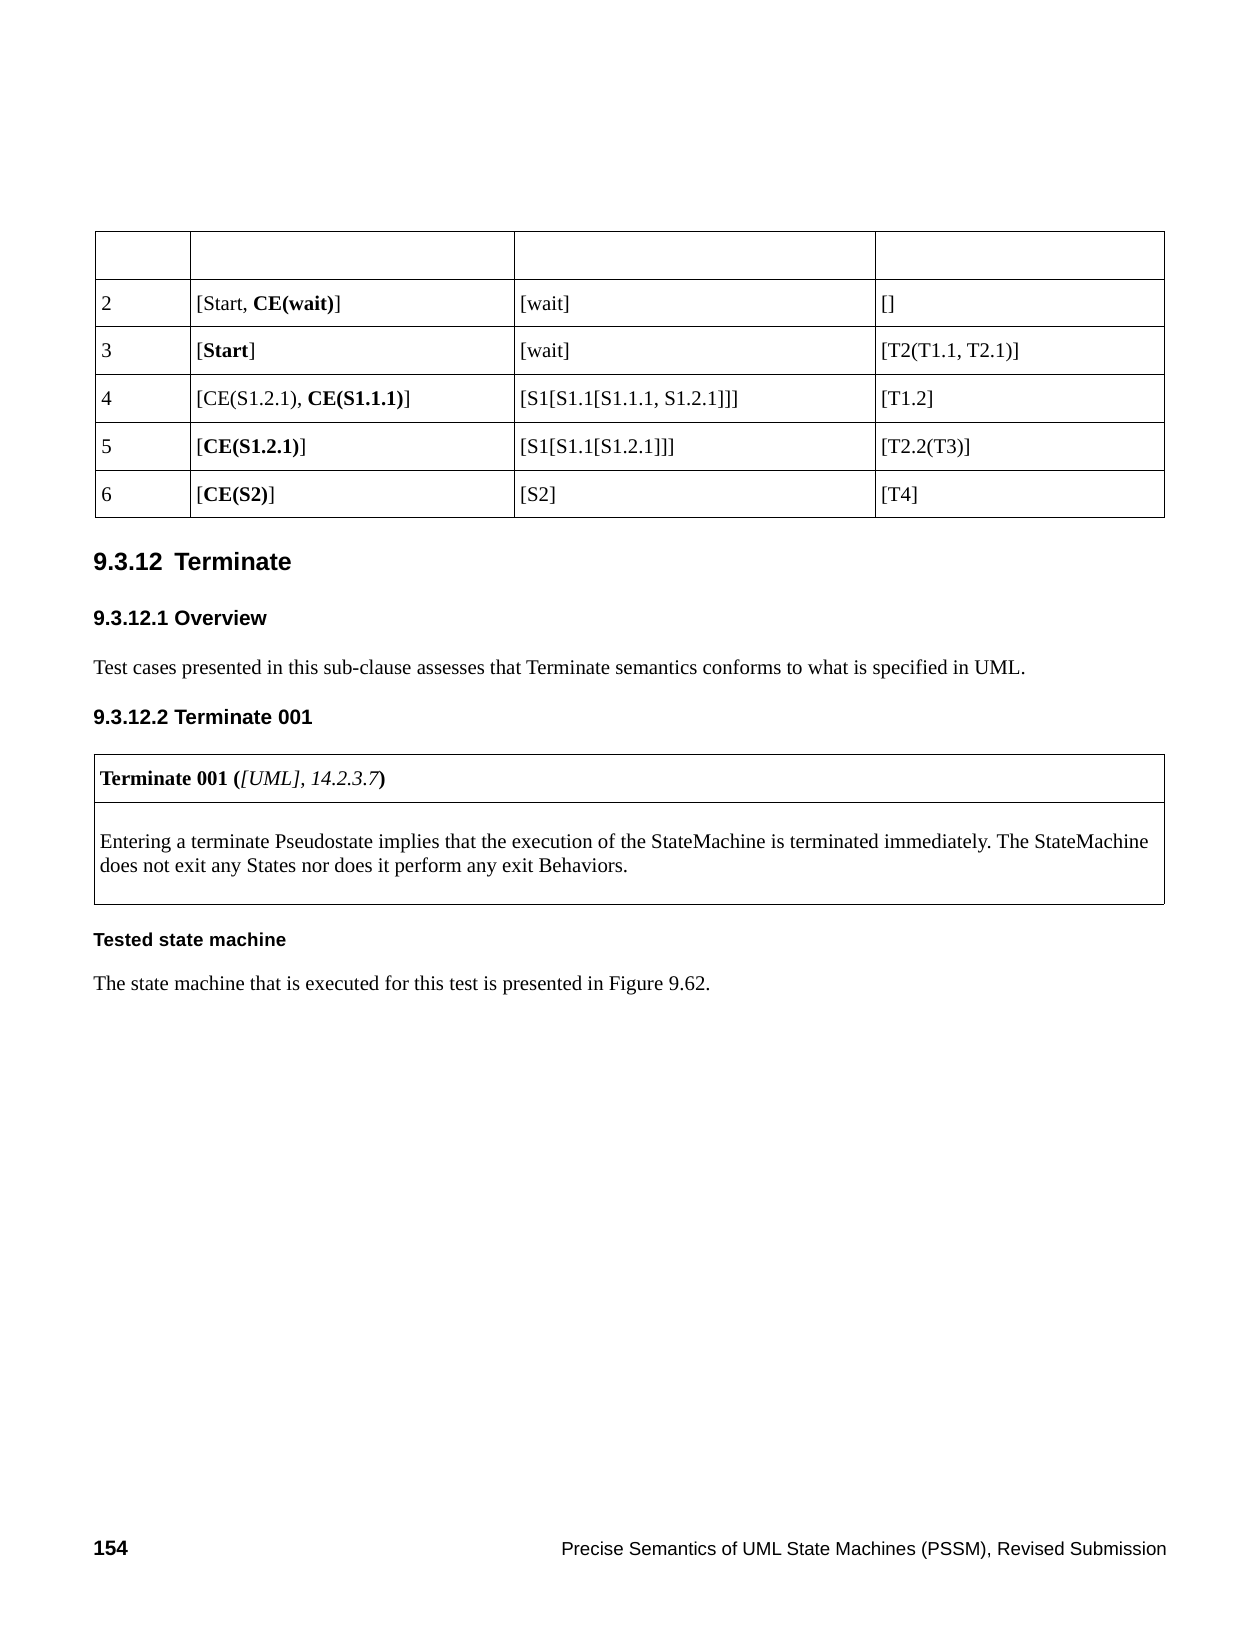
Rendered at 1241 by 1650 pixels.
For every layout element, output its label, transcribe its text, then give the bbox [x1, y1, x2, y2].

table_cell [CE(S1.2.1)] [191, 423, 514, 469]
table_cell [876, 232, 1164, 279]
table_cell [CE(S2)] [191, 471, 514, 517]
table_header Terminate 001 ([UML], 14.2.3.7) [95, 755, 1164, 802]
table_cell [515, 232, 875, 279]
table_cell 3 [96, 327, 190, 374]
subtitle Overview [93, 605, 1164, 630]
table_cell 4 [96, 375, 190, 422]
subtitle Terminate [93, 547, 1164, 576]
subtitle Terminate 001 [93, 704, 1164, 729]
text Test cases presented in this sub-clause assesses that Terminate semantics conforms to what is specified in UML. [93, 655, 1164, 679]
table_cell [] [876, 280, 1164, 326]
table_cell Entering a terminate Pseudostate implies that the execution of the StateMachine is terminated immediately. The StateMachine does not exit any States nor does it perform any exit Behaviors. [95, 803, 1164, 903]
table_cell [T1.2] [876, 375, 1164, 422]
table_cell 2 [96, 280, 190, 326]
table_cell [S1[S1.1[S1.2.1]]] [515, 423, 875, 469]
text The state machine that is executed for this test is presented in Figure 9.62. [93, 971, 1164, 995]
table_cell 6 [96, 471, 190, 517]
table_cell [Start] [191, 327, 514, 374]
table_cell [S2] [515, 471, 875, 517]
table_cell [T2(T1.1, T2.1)] [876, 327, 1164, 374]
table_cell [T4] [876, 471, 1164, 517]
subtitle Tested state machine [93, 928, 1164, 950]
table_cell [S1[S1.1[S1.1.1, S1.2.1]]] [515, 375, 875, 422]
table_cell [wait] [515, 280, 875, 326]
table_cell [191, 232, 514, 279]
table_cell [wait] [515, 327, 875, 374]
table_cell 5 [96, 423, 190, 469]
table_cell [T2.2(T3)] [876, 423, 1164, 469]
table_cell [Start, CE(wait)] [191, 280, 514, 326]
table_cell [CE(S1.2.1), CE(S1.1.1)] [191, 375, 514, 422]
table_cell [96, 232, 190, 279]
